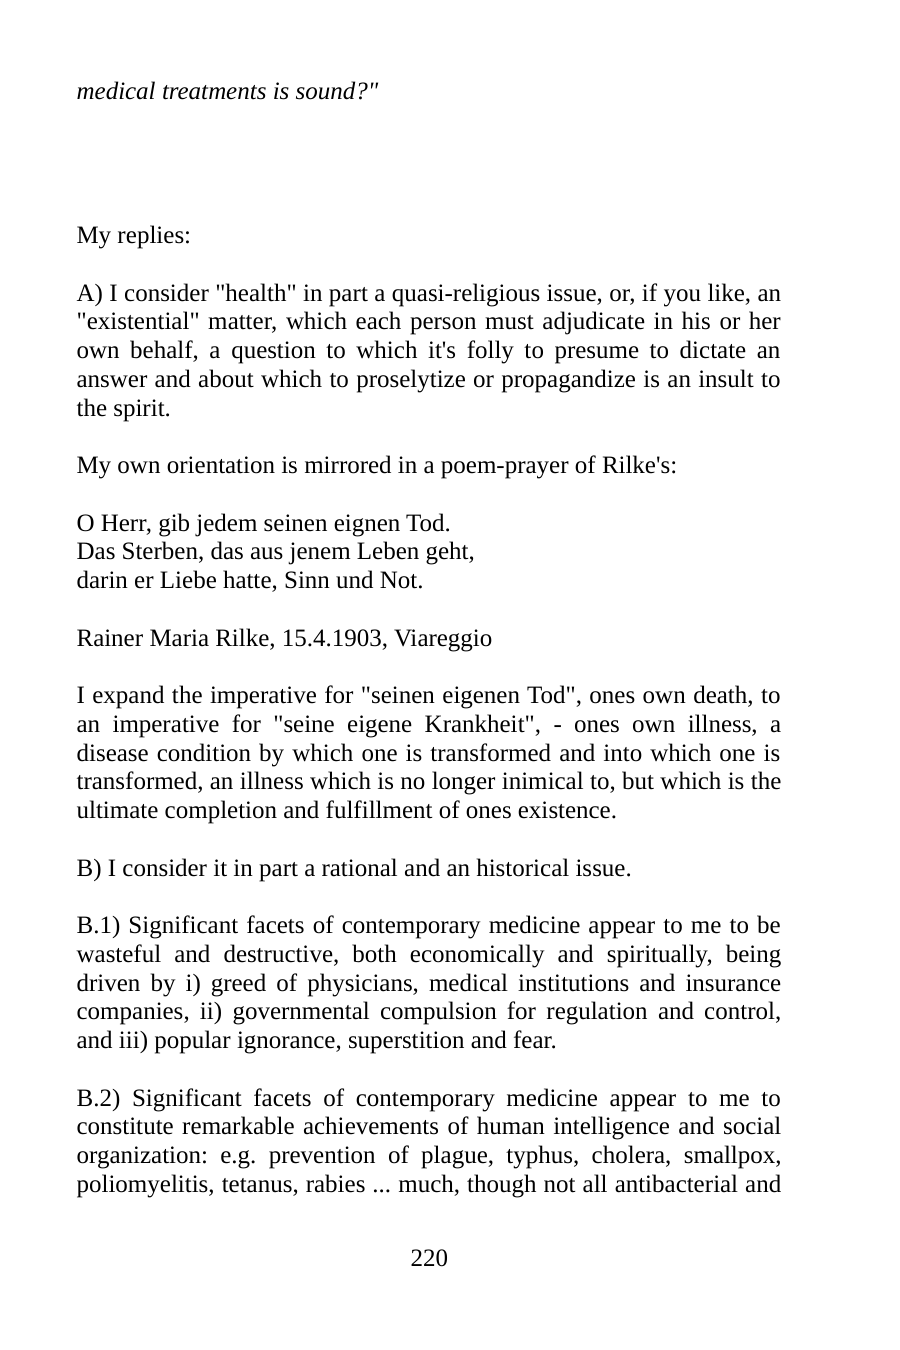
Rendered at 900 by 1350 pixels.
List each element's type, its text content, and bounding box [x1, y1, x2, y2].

text darin er Liebe hatte, Sinn und Not. [76, 565, 782, 594]
text medical treatments is sound?" [76, 76, 782, 105]
text I expand the imperative for "seinen eigenen Tod", ones own death, to an imperative for "seine eigene Krankheit", - ones own illness, a disease condition by which one is transformed and into which one is transformed, an illness which is no longer inimical to, but which is the ultimate completion and fulfillment of ones existence. [76, 680, 782, 824]
text Das Sterben, das aus jenem Leben geht, [76, 536, 782, 565]
text B.1) Significant facets of contemporary medicine appear to me to be wasteful and destructive, both economically and spiritually, being driven by i) greed of physicians, medical institutions and insurance companies, ii) governmental compulsion for regulation and control, and iii) popular ignorance, superstition and fear. [76, 910, 782, 1054]
text B.2) Significant facets of contemporary medicine appear to me to constitute remarkable achievements of human intelligence and social organization: e.g. prevention of plague, typhus, cholera, smallpox, poliomyelitis, tetanus, rabies ... much, though not all antibacterial and [76, 1083, 782, 1198]
text A) I consider "health" in part a quasi-religious issue, or, if you like, an "existential" matter, which each person must adjudicate in his or her own behalf, a question to which it's folly to presume to dictate an answer and about which to proselytize or propagandize is an insult to the spirit. [76, 278, 782, 421]
text My own orientation is mirrored in a poem-prayer of Rilke's: [76, 450, 782, 479]
text My replies: [76, 220, 782, 249]
text O Herr, gib jedem seinen eignen Tod. [76, 508, 782, 536]
text B) I consider it in part a rational and an historical issue. [76, 853, 782, 881]
text Rainer Maria Rilke, 15.4.1903, Viareggio [76, 623, 782, 651]
